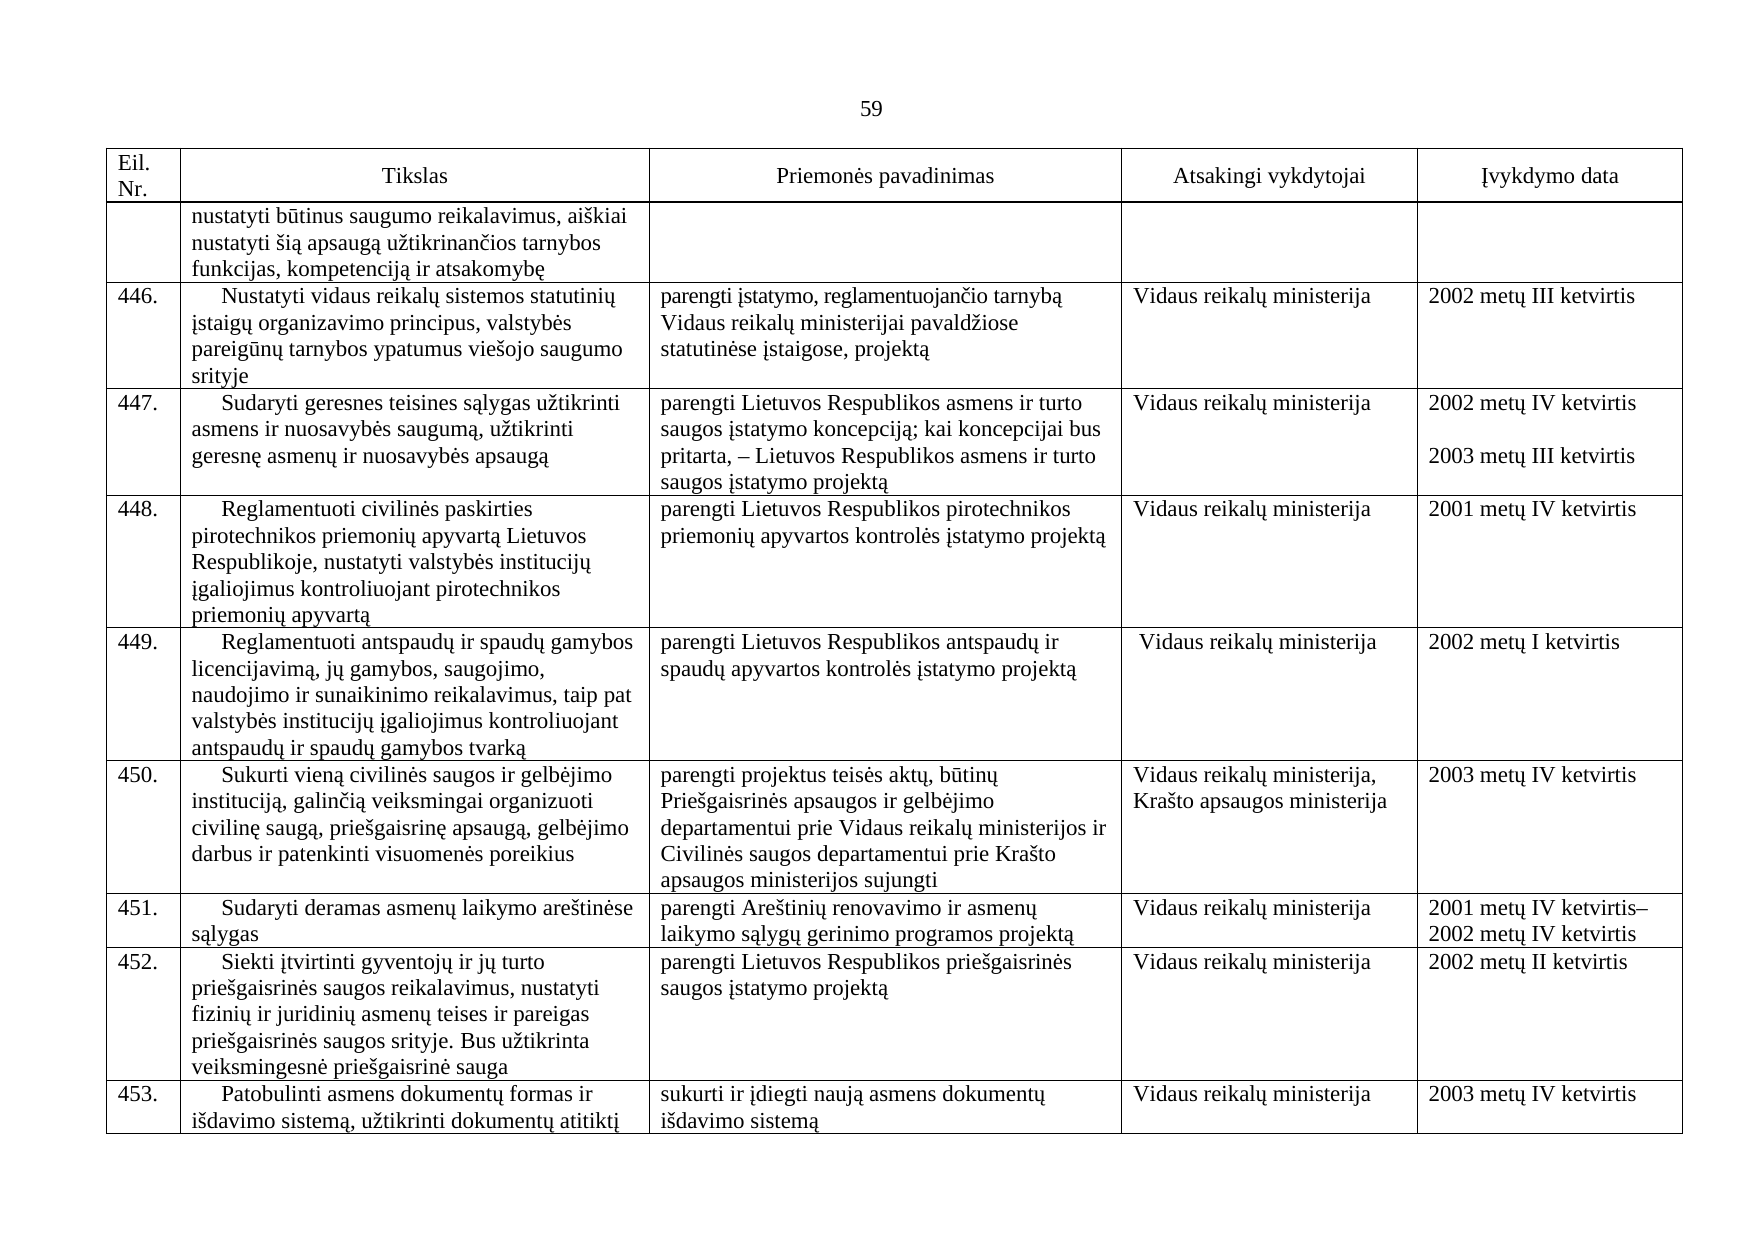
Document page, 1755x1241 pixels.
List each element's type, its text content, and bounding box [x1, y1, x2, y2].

table_cell parengti Lietuvos Respublikos pirotechnikos priemonių apyvartos kontrolės įstatymo projektą [650, 496, 1121, 627]
table_cell [107, 894, 180, 947]
table_cell Vidaus reikalų ministerija [1122, 948, 1417, 1079]
table_cell [1122, 203, 1417, 282]
table_cell parengti įstatymo, reglamentuojančio tarnybą Vidaus reikalų ministerijai pavaldžiose statutinėse įstaigose, projektą [650, 283, 1121, 388]
table_cell 2001 metų IV ketvirtis [1418, 496, 1682, 627]
table_cell Sudaryti geresnes teisines sąlygas užtikrinti asmens ir nuosavybės saugumą, užtikrinti geresnę asmenų ir nuosavybės apsaugą [181, 389, 649, 494]
table_cell Sudaryti deramas asmenų laikymo areštinėse sąlygas [181, 894, 649, 947]
table_cell parengti Areštinių renovavimo ir asmenų laikymo sąlygų gerinimo programos projektą [650, 894, 1121, 947]
table_cell 2003 metų IV ketvirtis [1418, 1081, 1682, 1133]
table_cell Reglamentuoti antspaudų ir spaudų gamybos licencijavimą, jų gamybos, saugojimo, naudojimo ir sunaikinimo reikalavimus, taip pat valstybės institucijų įgaliojimus kontroliuojant antspaudų ir spaudų gamybos tvarką [181, 628, 649, 760]
table_cell [107, 389, 180, 494]
table_cell parengti Lietuvos Respublikos priešgaisrinės saugos įstatymo projektą [650, 948, 1121, 1079]
table_cell parengti Lietuvos Respublikos asmens ir turto saugos įstatymo koncepciją; kai koncepcijai bus pritarta, – Lietuvos Respublikos asmens ir turto saugos įstatymo projektą [650, 389, 1121, 494]
table_cell Vidaus reikalų ministerija, Krašto apsaugos ministerija [1122, 761, 1417, 893]
table_cell [107, 203, 180, 282]
table_header Priemonės pavadinimas [650, 149, 1121, 201]
table_cell Vidaus reikalų ministerija [1122, 628, 1417, 760]
table_cell 2002 metų I ketvirtis [1418, 628, 1682, 760]
table_cell [1418, 203, 1682, 282]
table_cell Patobulinti asmens dokumentų formas ir išdavimo sistemą, užtikrinti dokumentų atitiktį [181, 1081, 649, 1133]
table_cell [107, 283, 180, 388]
table_cell 2002 metų II ketvirtis [1418, 948, 1682, 1079]
table_cell 2002 metų IV ketvirtis 2003 metų III ketvirtis [1418, 389, 1682, 494]
table_cell Vidaus reikalų ministerija [1122, 283, 1417, 388]
table_cell [107, 628, 180, 760]
table_cell 2001 metų IV ketvirtis–2002 metų IV ketvirtis [1418, 894, 1682, 947]
table_header Eil. Nr. [107, 149, 180, 201]
table_cell [107, 948, 180, 1079]
table_header Įvykdymo data [1418, 149, 1682, 201]
table_cell sukurti ir įdiegti naują asmens dokumentų išdavimo sistemą [650, 1081, 1121, 1133]
table_header Tikslas [181, 149, 649, 201]
table_cell 2002 metų III ketvirtis [1418, 283, 1682, 388]
table_cell Vidaus reikalų ministerija [1122, 496, 1417, 627]
table_cell [107, 761, 180, 893]
table_cell parengti projektus teisės aktų, būtinų Priešgaisrinės apsaugos ir gelbėjimo departamentui prie Vidaus reikalų ministerijos ir Civilinės saugos departamentui prie Krašto apsaugos ministerijos sujungti [650, 761, 1121, 893]
table_cell Vidaus reikalų ministerija [1122, 1081, 1417, 1133]
table_cell Reglamentuoti civilinės paskirties pirotechnikos priemonių apyvartą Lietuvos Respublikoje, nustatyti valstybės institucijų įgaliojimus kontroliuojant pirotechnikos priemonių apyvartą [181, 496, 649, 627]
table_cell Nustatyti vidaus reikalų sistemos statutinių įstaigų organizavimo principus, valstybės pareigūnų tarnybos ypatumus viešojo saugumo srityje [181, 283, 649, 388]
table_cell [650, 203, 1121, 282]
table_cell [107, 1081, 180, 1133]
table_header Atsakingi vykdytojai [1122, 149, 1417, 201]
table_cell parengti Lietuvos Respublikos antspaudų ir spaudų apyvartos kontrolės įstatymo projektą [650, 628, 1121, 760]
table_cell Vidaus reikalų ministerija [1122, 894, 1417, 947]
table_cell nustatyti būtinus saugumo reikalavimus, aiškiai nustatyti šią apsaugą užtikrinančios tarnybos funkcijas, kompetenciją ir atsakomybę [181, 203, 649, 282]
table_cell Siekti įtvirtinti gyventojų ir jų turto priešgaisrinės saugos reikalavimus, nustatyti fizinių ir juridinių asmenų teises ir pareigas priešgaisrinės saugos srityje. Bus užtikrinta veiksmingesnė priešgaisrinė sauga [181, 948, 649, 1079]
table_cell 2003 metų IV ketvirtis [1418, 761, 1682, 893]
table_cell Sukurti vieną civilinės saugos ir gelbėjimo instituciją, galinčią veiksmingai organizuoti civilinę saugą, priešgaisrinę apsaugą, gelbėjimo darbus ir patenkinti visuomenės poreikius [181, 761, 649, 893]
table_cell [107, 496, 180, 627]
table_cell Vidaus reikalų ministerija [1122, 389, 1417, 494]
